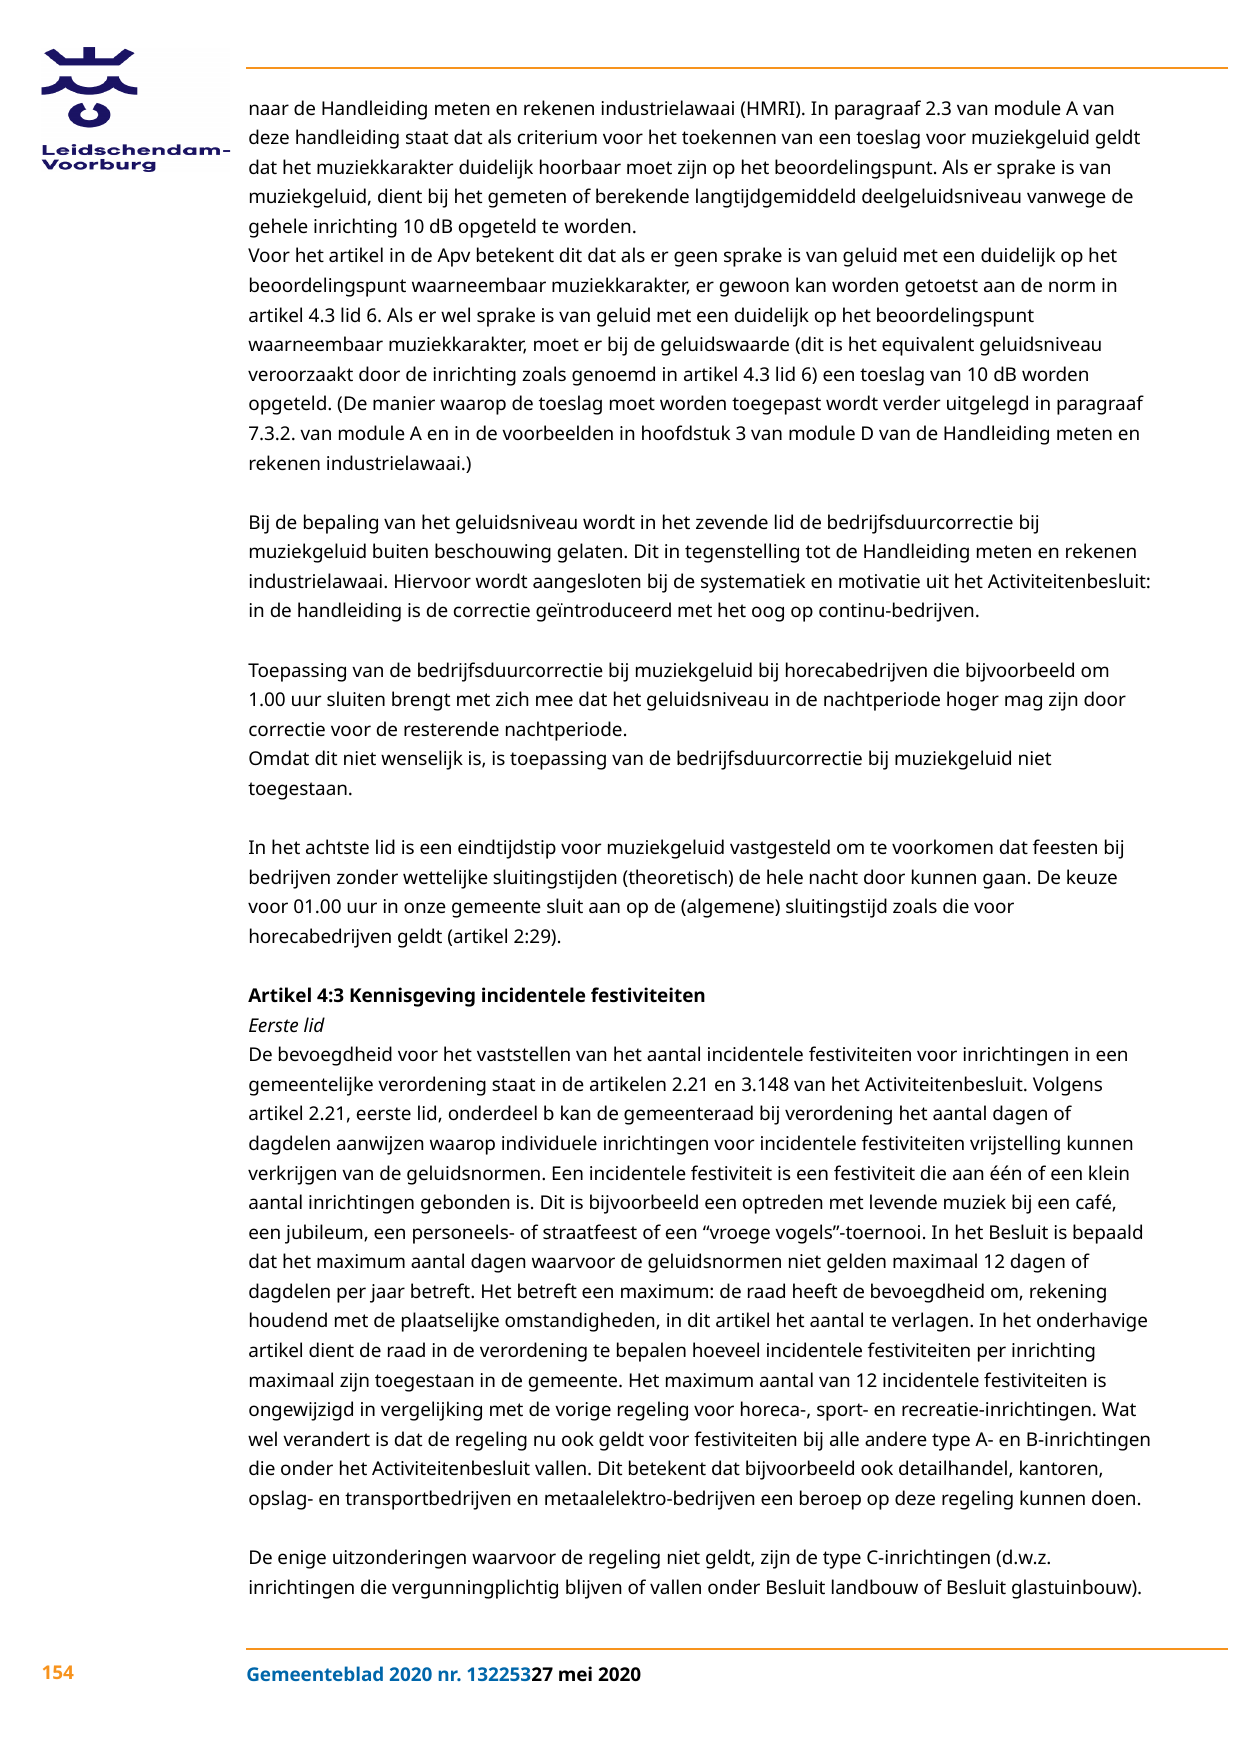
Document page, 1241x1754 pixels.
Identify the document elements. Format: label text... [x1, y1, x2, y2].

text Toepassing van de bedrijfsduurcorrectie bij muziekgeluid bij horecabedrijven die bijvoorbeeld om 1.00 uur sluiten brengt met zich mee dat het geluidsniveau in de nachtperiode hoger mag zijn door correctie voor de resterende nachtperiode. [248, 657, 1152, 742]
picture [41, 47, 231, 172]
text In het achtste lid is een eindtijdstip voor muziekgeluid vastgesteld om te voorkomen dat feesten bij bedrijven zonder wettelijke sluitingstijden (theoretisch) de hele nacht door kunnen gaan. De keuze voor 01.00 uur in onze gemeente sluit aan op de (algemene) sluitingstijd zoals die voor horecabedrijven geldt (artikel 2:29). [248, 834, 1152, 949]
text Bij de bepaling van het geluidsniveau wordt in het zevende lid de bedrijfsduurcorrectie bij muziekgeluid buiten beschouwing gelaten. Dit in tegenstelling tot de Handleiding meten en rekenen industrielawaai. Hiervoor wordt aangesloten bij de systematiek en motivatie uit het Activiteitenbesluit: in de handleiding is de correctie geïntroduceerd met het oog op continu-bedrijven. [248, 509, 1152, 623]
text De bevoegdheid voor het vaststellen van het aantal incidentele festiviteiten voor inrichtingen in een gemeentelijke verordening staat in de artikelen 2.21 en 3.148 van het Activiteitenbesluit. Volgens artikel 2.21, eerste lid, onderdeel b kan de gemeenteraad bij verordening het aantal dagen of dagdelen aanwijzen waarop individuele inrichtingen voor incidentele festiviteiten vrijstelling kunnen verkrijgen van de geluidsnormen. Een incidentele festiviteit is een festiviteit die aan één of een klein aantal inrichtingen gebonden is. Dit is bijvoorbeeld een optreden met levende muziek bij een café, een jubileum, een personeels- of straatfeest of een “vroege vogels”-toernooi. In het Besluit is bepaald dat het maximum aantal dagen waarvoor de geluidsnormen niet gelden maximaal 12 dagen of dagdelen per jaar betreft. Het betreft een maximum: de raad heeft de bevoegdheid om, rekening houdend met de plaatselijke omstandigheden, in dit artikel het aantal te verlagen. In het onderhavige artikel dient de raad in de verordening te bepalen hoeveel incidentele festiviteiten per inrichting maximaal zijn toegestaan in de gemeente. Het maximum aantal van 12 incidentele festiviteiten is ongewijzigd in vergelijking met de vorige regeling voor horeca-, sport- en recreatie-inrichtingen. Wat wel verandert is dat de regeling nu ook geldt voor festiviteiten bij alle andere type A- en B-inrichtingen die onder het Activiteitenbesluit vallen. Dit betekent dat bijvoorbeeld ook detailhandel, kantoren, opslag- en transportbedrijven en metaalelektro-bedrijven een beroep op deze regeling kunnen doen. [248, 1041, 1152, 1511]
text De enige uitzonderingen waarvoor de regeling niet geldt, zijn de type C-inrichtingen (d.w.z. inrichtingen die vergunningplichtig blijven of vallen onder Besluit landbouw of Besluit glastuinbouw). [248, 1544, 1152, 1600]
text Eerste lid [248, 1012, 1152, 1038]
text Artikel 4:3 Kennisgeving incidentele festiviteiten [248, 982, 1152, 1008]
text Omdat dit niet wenselijk is, is toepassing van de bedrijfsduurcorrectie bij muziekgeluid niet toegestaan. [248, 746, 1152, 801]
text naar de Handleiding meten en rekenen industrielawaai (HMRI). In paragraaf 2.3 van module A van deze handleiding staat dat als criterium voor het toekennen van een toeslag voor muziekgeluid geldt dat het muziekkarakter duidelijk hoorbaar moet zijn op het beoordelingspunt. Als er sprake is van muziekgeluid, dient bij het gemeten of berekende langtijdgemiddeld deelgeluidsniveau vanwege de gehele inrichting 10 dB opgeteld te worden. [248, 95, 1152, 239]
text Voor het artikel in de Apv betekent dit dat als er geen sprake is van geluid met een duidelijk op het beoordelingspunt waarneembaar muziekkarakter, er gewoon kan worden getoetst aan de norm in artikel 4.3 lid 6. Als er wel sprake is van geluid met een duidelijk op het beoordelingspunt waarneembaar muziekkarakter, moet er bij de geluidswaarde (dit is het equivalent geluidsniveau veroorzaakt door de inrichting zoals genoemd in artikel 4.3 lid 6) een toeslag van 10 dB worden opgeteld. (De manier waarop de toeslag moet worden toegepast wordt verder uitgelegd in paragraaf 7.3.2. van module A en in de voorbeelden in hoofdstuk 3 van module D van de Handleiding meten en rekenen industrielawaai.) [248, 243, 1152, 476]
